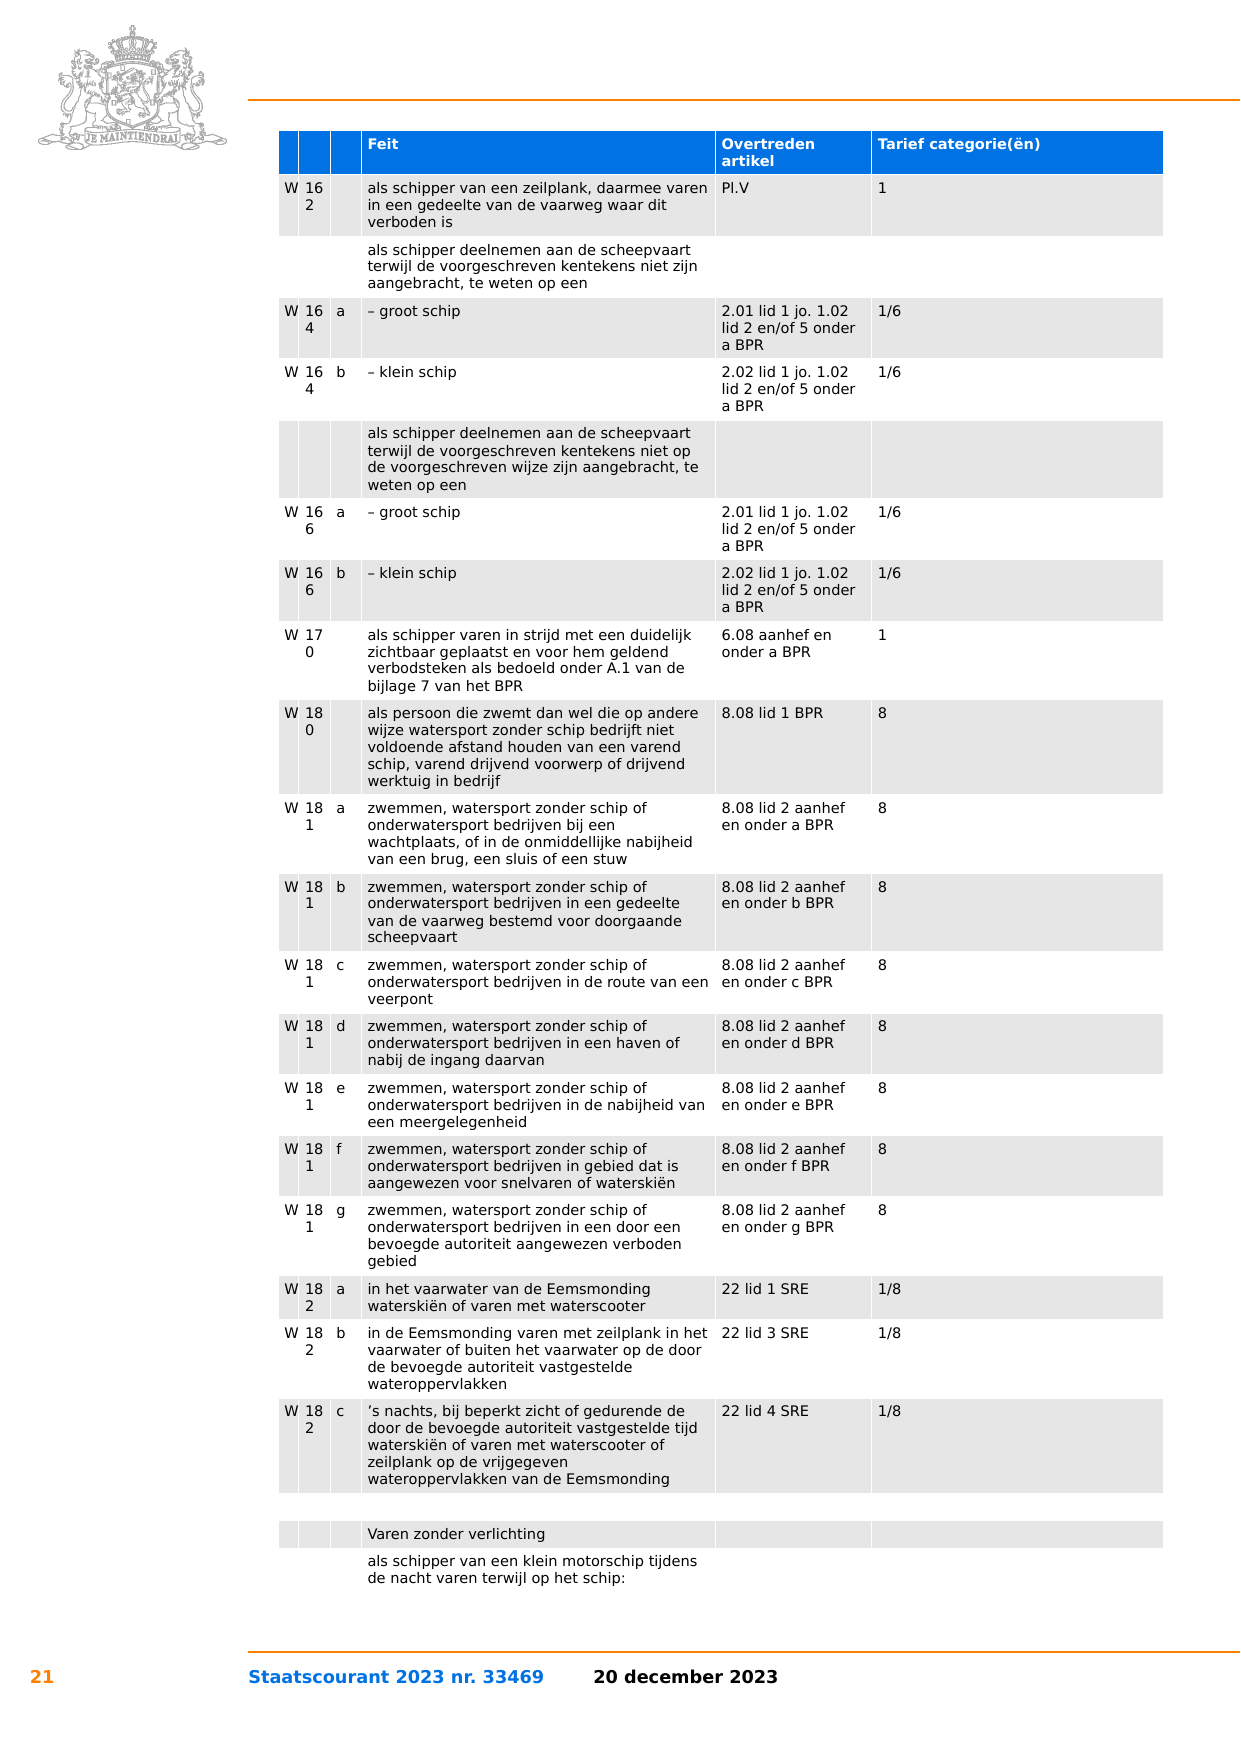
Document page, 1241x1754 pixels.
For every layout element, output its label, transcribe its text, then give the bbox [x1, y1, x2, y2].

table_cell [331, 622, 361, 699]
table_cell Varen zonder verlichting [362, 1521, 715, 1548]
table_cell 162 [299, 175, 330, 236]
table_cell [279, 237, 298, 297]
table_cell – klein schip [362, 560, 715, 621]
table_cell a [331, 1276, 361, 1319]
table_cell 8.08 lid 2 aanhef en onder d BPR [716, 1014, 871, 1074]
table_cell 181 [299, 1198, 330, 1275]
table_header [279, 131, 298, 174]
table_cell g [331, 1198, 361, 1275]
table_cell 8.08 lid 2 aanhef en onder a BPR [716, 795, 871, 873]
table_cell W [279, 499, 298, 559]
table_cell [331, 421, 361, 498]
table_cell 8 [872, 1075, 1163, 1135]
table_cell 8 [872, 700, 1163, 794]
table_cell als schipper van een zeilplank, daarmee varen in een gedeelte van de vaarweg waar dit verboden is [362, 175, 715, 236]
table_cell W [279, 1399, 298, 1493]
table_cell in het vaarwater van de Eemsmonding waterskiën of varen met waterscooter [362, 1276, 715, 1319]
table_cell 164 [299, 359, 330, 420]
table_header Tarief categorie(ën) [872, 131, 1163, 174]
table_cell zwemmen, watersport zonder schip of onderwatersport bedrijven in de nabijheid van een meergelegenheid [362, 1075, 715, 1135]
table_cell W [279, 298, 298, 358]
table_cell 166 [299, 499, 330, 559]
table_cell 1 [872, 622, 1163, 699]
table_cell b [331, 359, 361, 420]
table_cell [279, 1549, 298, 1592]
table_cell zwemmen, watersport zonder schip of onderwatersport bedrijven in een gedeelte van de vaarweg bestemd voor doorgaande scheepvaart [362, 874, 715, 951]
table_cell 181 [299, 795, 330, 873]
picture [38, 25, 227, 150]
table_cell in de Eemsmonding varen met zeilplank in het vaarwater of buiten het vaarwater op de door de bevoegde autoriteit vastgestelde wateroppervlakken [362, 1320, 715, 1397]
table_cell 181 [299, 952, 330, 1012]
table_cell 1/6 [872, 359, 1163, 420]
table_cell [331, 1521, 361, 1548]
table_header Overtreden artikel [716, 131, 871, 174]
table_cell 166 [299, 560, 330, 621]
table_cell zwemmen, watersport zonder schip of onderwatersport bedrijven in een door een bevoegde autoriteit aangewezen verboden gebied [362, 1198, 715, 1275]
table_cell 181 [299, 1014, 330, 1074]
table_cell [299, 1549, 330, 1592]
table_cell 1/6 [872, 298, 1163, 358]
table_cell [872, 421, 1163, 498]
table_cell zwemmen, watersport zonder schip of onderwatersport bedrijven in een haven of nabij de ingang daarvan [362, 1014, 715, 1074]
table_cell W [279, 700, 298, 794]
table_cell 8 [872, 874, 1163, 951]
table_cell ’s nachts, bij beperkt zicht of gedurende de door de bevoegde autoriteit vastgestelde tijd waterskiën of varen met waterscooter of zeilplank op de vrijgegeven wateroppervlakken van de Eemsmonding [362, 1399, 715, 1493]
table_cell 1/6 [872, 560, 1163, 621]
table_cell [331, 175, 361, 236]
table_cell [299, 237, 330, 297]
table_cell 8.08 lid 2 aanhef en onder b BPR [716, 874, 871, 951]
table_cell 181 [299, 874, 330, 951]
table_cell [716, 237, 871, 297]
table_cell W [279, 795, 298, 873]
table_header [331, 131, 361, 174]
table_cell 22 lid 1 SRE [716, 1276, 871, 1319]
table_cell 164 [299, 298, 330, 358]
table_cell 182 [299, 1399, 330, 1493]
table_cell c [331, 1399, 361, 1493]
table_cell 170 [299, 622, 330, 699]
table_cell als schipper deelnemen aan de scheepvaart terwijl de voorgeschreven kentekens niet zijn aangebracht, te weten op een [362, 237, 715, 297]
table_cell W [279, 1136, 298, 1196]
table_cell als persoon die zwemt dan wel die op andere wijze watersport zonder schip bedrijft niet voldoende afstand houden van een varend schip, varend drijvend voorwerp of drijvend werktuig in bedrijf [362, 700, 715, 794]
table_cell e [331, 1075, 361, 1135]
table_cell 182 [299, 1276, 330, 1319]
table_cell 8.08 lid 2 aanhef en onder e BPR [716, 1075, 871, 1135]
table_cell 2.01 lid 1 jo. 1.02 lid 2 en/of 5 onder a BPR [716, 499, 871, 559]
table_cell W [279, 1014, 298, 1074]
table_cell [279, 1521, 298, 1548]
table_cell [331, 237, 361, 297]
table_cell – groot schip [362, 298, 715, 358]
table_cell a [331, 298, 361, 358]
table_cell als schipper van een klein motorschip tijdens de nacht varen terwijl op het schip: [362, 1549, 715, 1592]
table_cell [331, 1494, 361, 1520]
table_cell – groot schip [362, 499, 715, 559]
table_cell 8.08 lid 1 BPR [716, 700, 871, 794]
table_cell W [279, 874, 298, 951]
table_cell zwemmen, watersport zonder schip of onderwatersport bedrijven bij een wachtplaats, of in de onmiddellijke nabijheid van een brug, een sluis of een stuw [362, 795, 715, 873]
table_cell W [279, 622, 298, 699]
table_cell Pl.V [716, 175, 871, 236]
table_cell W [279, 1198, 298, 1275]
table_cell 180 [299, 700, 330, 794]
table_cell als schipper deelnemen aan de scheepvaart terwijl de voorgeschreven kentekens niet op de voorgeschreven wijze zijn aangebracht, te weten op een [362, 421, 715, 498]
table_cell zwemmen, watersport zonder schip of onderwatersport bedrijven in gebied dat is aangewezen voor snelvaren of waterskiën [362, 1136, 715, 1196]
table_cell 8.08 lid 2 aanhef en onder g BPR [716, 1198, 871, 1275]
table_cell 2.02 lid 1 jo. 1.02 lid 2 en/of 5 onder a BPR [716, 560, 871, 621]
table_cell b [331, 874, 361, 951]
table_cell 1/8 [872, 1320, 1163, 1397]
table_cell 8.08 lid 2 aanhef en onder f BPR [716, 1136, 871, 1196]
table_cell [716, 1549, 871, 1592]
table_cell 8.08 lid 2 aanhef en onder c BPR [716, 952, 871, 1012]
table_cell W [279, 359, 298, 420]
table_cell 1/6 [872, 499, 1163, 559]
table_cell 8 [872, 1136, 1163, 1196]
table_cell 2.01 lid 1 jo. 1.02 lid 2 en/of 5 onder a BPR [716, 298, 871, 358]
table_cell 1 [872, 175, 1163, 236]
table_cell 1/8 [872, 1399, 1163, 1493]
table_cell [279, 1494, 298, 1520]
table_cell 6.08 aanhef en onder a BPR [716, 622, 871, 699]
table_cell [331, 700, 361, 794]
table_cell zwemmen, watersport zonder schip of onderwatersport bedrijven in de route van een veerpont [362, 952, 715, 1012]
table_cell W [279, 952, 298, 1012]
table_cell b [331, 1320, 361, 1397]
table_cell [331, 1549, 361, 1592]
table_header [299, 131, 330, 174]
table_cell [872, 237, 1163, 297]
table_cell 8 [872, 1014, 1163, 1074]
table_cell [299, 1521, 330, 1548]
table_cell [872, 1521, 1163, 1548]
table_cell d [331, 1014, 361, 1074]
table_cell W [279, 1276, 298, 1319]
table_cell a [331, 795, 361, 873]
table_cell a [331, 499, 361, 559]
table_cell f [331, 1136, 361, 1196]
table_cell [299, 1494, 330, 1520]
table_header Feit [362, 131, 715, 174]
table_cell 8 [872, 1198, 1163, 1275]
table_cell [872, 1549, 1163, 1592]
table_cell c [331, 952, 361, 1012]
table_cell 181 [299, 1136, 330, 1196]
table_cell 8 [872, 795, 1163, 873]
table_cell W [279, 1320, 298, 1397]
table_cell [362, 1494, 715, 1520]
table_cell [716, 421, 871, 498]
table_cell [872, 1494, 1163, 1520]
table_cell [716, 1494, 871, 1520]
table_cell – klein schip [362, 359, 715, 420]
table_cell 2.02 lid 1 jo. 1.02 lid 2 en/of 5 onder a BPR [716, 359, 871, 420]
table_cell [299, 421, 330, 498]
table_cell 22 lid 4 SRE [716, 1399, 871, 1493]
table_cell b [331, 560, 361, 621]
table_cell als schipper varen in strijd met een duidelijk zichtbaar geplaatst en voor hem geldend verbodsteken als bedoeld onder A.1 van de bijlage 7 van het BPR [362, 622, 715, 699]
table_cell W [279, 1075, 298, 1135]
table_cell W [279, 175, 298, 236]
table_cell 8 [872, 952, 1163, 1012]
table_cell [716, 1521, 871, 1548]
table_cell 1/8 [872, 1276, 1163, 1319]
table_cell 22 lid 3 SRE [716, 1320, 871, 1397]
table_cell W [279, 560, 298, 621]
table_cell 182 [299, 1320, 330, 1397]
table_cell 181 [299, 1075, 330, 1135]
table_cell [279, 421, 298, 498]
